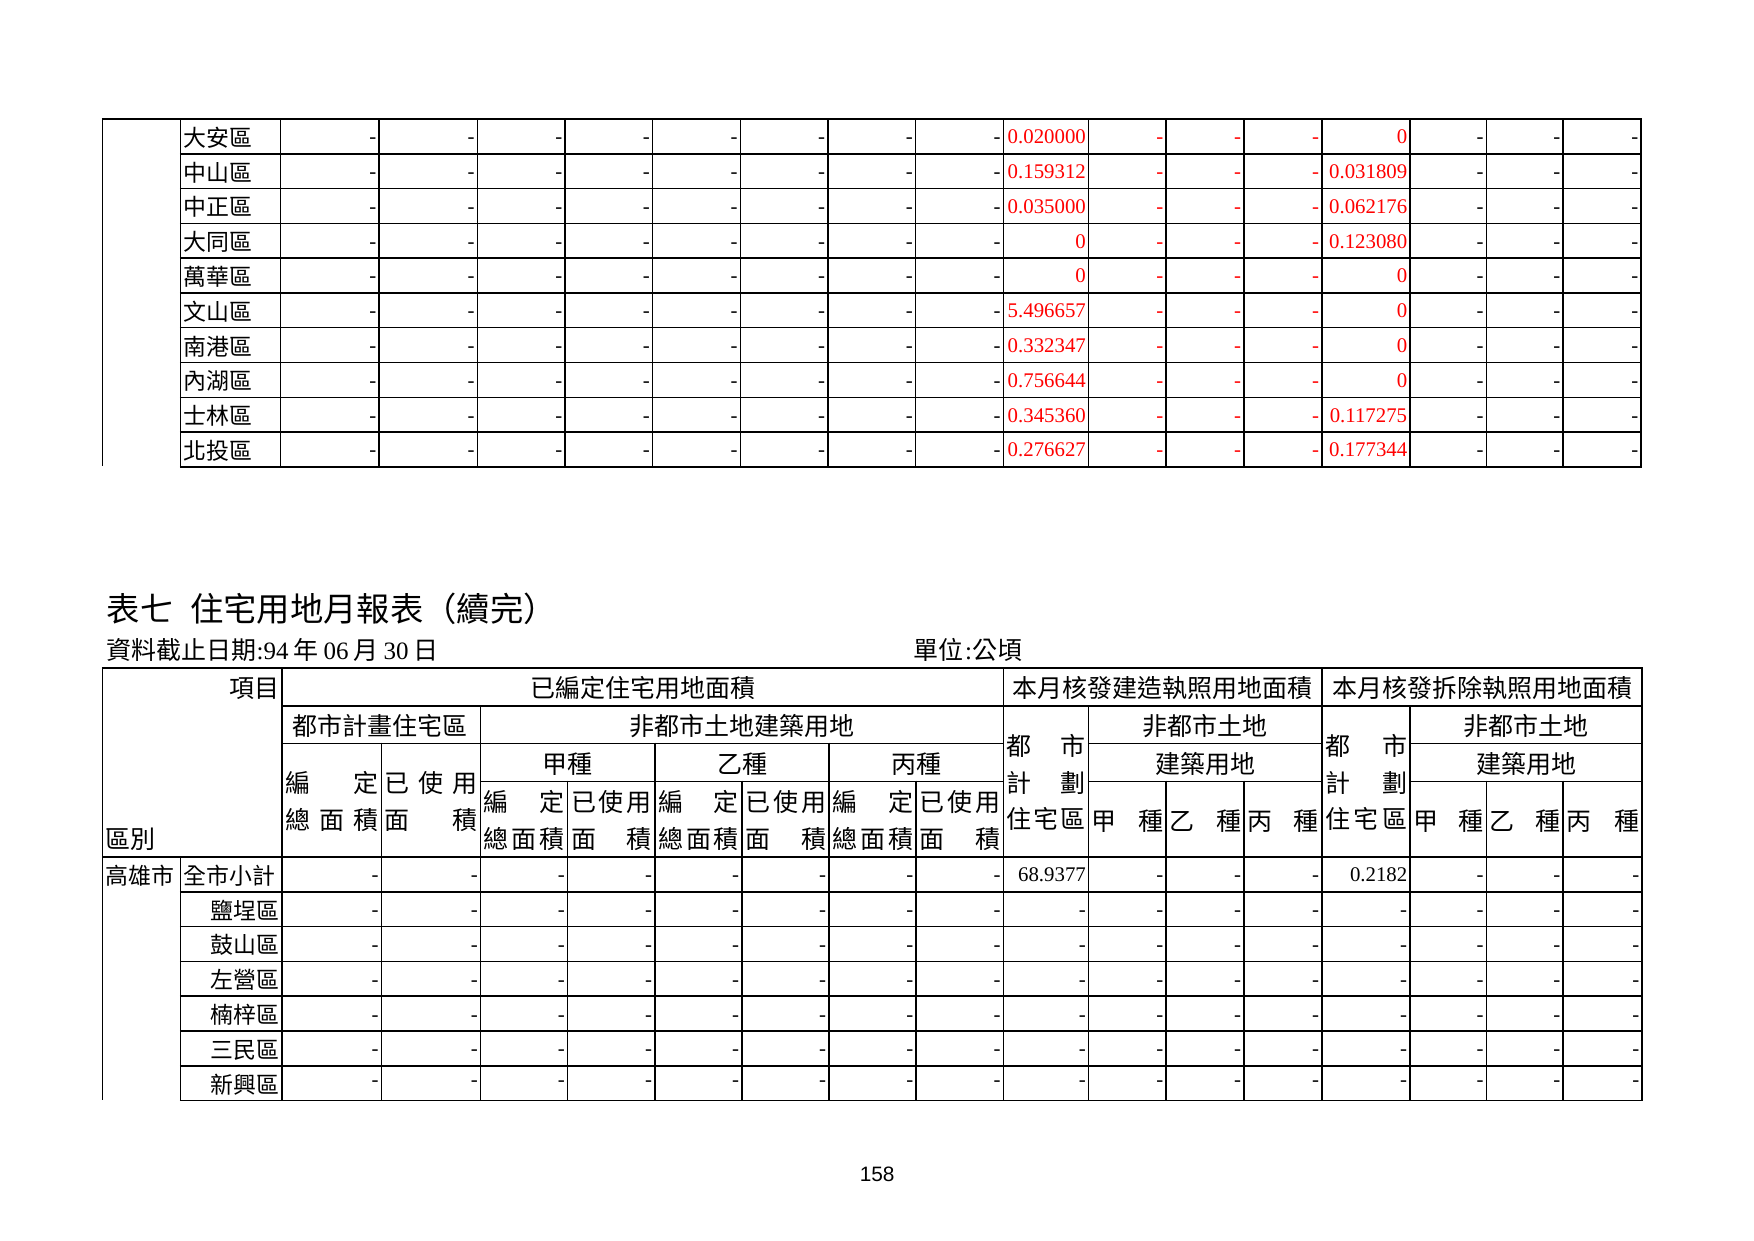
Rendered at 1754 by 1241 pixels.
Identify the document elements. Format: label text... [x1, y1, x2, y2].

table_cell 丙種 [1245, 782, 1321, 856]
table_cell 0.345360 [1004, 398, 1088, 431]
table_cell - [1411, 120, 1486, 153]
table_cell - [653, 224, 740, 257]
table_cell 0 [1323, 328, 1409, 362]
table_cell - [1564, 224, 1640, 257]
table_cell - [1167, 893, 1243, 926]
table_cell - [743, 858, 828, 891]
table_cell - [481, 1032, 567, 1065]
table_cell - [656, 927, 741, 961]
table_cell 總面積 [830, 818, 915, 856]
table_cell - [916, 224, 1003, 257]
table_cell - [916, 363, 1003, 396]
table_cell - [829, 294, 915, 327]
table_cell - [1487, 294, 1562, 327]
table_cell - [1487, 259, 1562, 292]
table_cell - [653, 120, 740, 153]
table_cell 68.9377 [1004, 858, 1088, 891]
table_cell - [1411, 1067, 1486, 1100]
table_cell - [281, 398, 378, 431]
table_cell - [481, 858, 567, 891]
table_cell - [1323, 997, 1409, 1030]
table_cell - [1411, 328, 1486, 362]
table_cell - [382, 1032, 480, 1065]
table_cell 0.332347 [1004, 328, 1088, 362]
table_cell 乙種 [656, 744, 828, 781]
table_cell 萬華區 [181, 259, 280, 292]
table_cell - [1564, 1032, 1641, 1065]
table_cell - [1167, 224, 1243, 257]
table_cell [196, 781, 281, 818]
table_cell - [382, 927, 480, 961]
text 資料截止日期:94年06月30日 單位:公頃 [106, 631, 1648, 667]
table_cell - [741, 120, 827, 153]
table_cell 0.276627 [1004, 433, 1088, 466]
table_cell - [829, 363, 915, 396]
table_cell - [281, 224, 378, 257]
table_cell - [1245, 294, 1321, 327]
table_cell 0.031809 [1323, 155, 1409, 188]
table_cell - [380, 155, 477, 188]
table_cell - [741, 398, 827, 431]
table_cell 0.062176 [1323, 189, 1409, 222]
table_cell 已使用 [568, 782, 654, 818]
table_cell - [1167, 155, 1243, 188]
table_cell - [1089, 893, 1165, 926]
table_cell 0 [1004, 224, 1088, 257]
table_cell - [478, 433, 564, 466]
table_header 項目 [196, 669, 281, 705]
table_cell - [830, 1067, 915, 1100]
table_cell 編定 [830, 782, 915, 818]
table_cell - [1564, 328, 1640, 362]
table_cell - [1089, 1032, 1165, 1065]
table_cell - [478, 398, 564, 431]
table_cell - [741, 155, 827, 188]
table_cell - [1487, 189, 1562, 222]
table_cell - [917, 962, 1003, 995]
table_cell - [1004, 927, 1088, 961]
table_cell - [1004, 893, 1088, 926]
table_cell - [1089, 328, 1165, 362]
table_cell - [380, 189, 477, 222]
table_cell - [1089, 259, 1165, 292]
table_cell [196, 705, 281, 743]
table_cell - [281, 294, 378, 327]
table_cell - [1323, 1032, 1409, 1065]
table_cell 非都市土地 [1411, 707, 1641, 743]
table_cell - [1411, 363, 1486, 396]
table_cell - [1167, 927, 1243, 961]
table_cell - [380, 120, 477, 153]
table_cell - [1487, 224, 1562, 257]
table_cell - [283, 1067, 381, 1100]
table_cell - [382, 997, 480, 1030]
table_header 已編定住宅用地面積 [283, 669, 1003, 705]
table_cell - [741, 328, 827, 362]
table_cell - [281, 189, 378, 222]
table_cell - [829, 433, 915, 466]
table_cell - [281, 259, 378, 292]
table_cell 編定 [656, 782, 741, 818]
table_cell - [917, 927, 1003, 961]
table_cell - [743, 962, 828, 995]
table_cell - [566, 224, 652, 257]
table_cell - [1564, 433, 1640, 466]
table_cell 內湖區 [181, 363, 280, 396]
table_cell - [1323, 1067, 1409, 1100]
table_cell - [916, 120, 1003, 153]
table_cell - [481, 893, 567, 926]
table_cell - [568, 927, 654, 961]
table_cell 0.035000 [1004, 189, 1088, 222]
table_cell - [1089, 433, 1165, 466]
table_cell - [283, 927, 381, 961]
table_cell - [283, 962, 381, 995]
table_cell 非都市土地 [1089, 707, 1321, 743]
table_cell - [1564, 858, 1641, 891]
table_cell - [653, 328, 740, 362]
table_cell - [1245, 363, 1321, 396]
table_cell - [1089, 1067, 1165, 1100]
table_cell - [283, 997, 381, 1030]
table_cell 都市 計劃 住宅區 [1323, 707, 1409, 856]
table_cell 丙種 [1564, 782, 1641, 856]
table_cell - [568, 962, 654, 995]
table_cell - [656, 1032, 741, 1065]
table_cell - [568, 1032, 654, 1065]
table_cell 大同區 [181, 224, 280, 257]
table_cell - [830, 858, 915, 891]
table_cell - [916, 433, 1003, 466]
table_header 本月核發建造執照用地面積 [1004, 669, 1321, 705]
table_cell - [1245, 189, 1321, 222]
table_cell - [380, 259, 477, 292]
table_cell - [1167, 363, 1243, 396]
table_cell - [478, 294, 564, 327]
table_cell - [1564, 927, 1641, 961]
table_header [103, 669, 196, 705]
table_cell - [1089, 120, 1165, 153]
table_cell - [1167, 398, 1243, 431]
table_cell - [1487, 328, 1562, 362]
table_cell - [1245, 962, 1321, 995]
table_cell - [1089, 962, 1165, 995]
table_cell 甲種 [1089, 782, 1165, 856]
table_cell - [568, 997, 654, 1030]
table_cell - [478, 224, 564, 257]
table_cell 0 [1323, 120, 1409, 153]
table_cell - [1564, 120, 1640, 153]
table_cell 非都市土地建築用地 [481, 707, 1003, 743]
table_cell - [478, 120, 564, 153]
table_cell - [653, 398, 740, 431]
table_cell 0 [1323, 259, 1409, 292]
table_cell - [1004, 997, 1088, 1030]
table_cell - [1089, 155, 1165, 188]
table_cell - [829, 155, 915, 188]
table_cell [103, 705, 196, 743]
table_cell - [568, 893, 654, 926]
table_cell - [281, 363, 378, 396]
table_cell - [1564, 398, 1640, 431]
table_cell [103, 120, 180, 466]
table_cell - [478, 155, 564, 188]
table_cell - [1564, 1067, 1641, 1100]
table_cell 文山區 [181, 294, 280, 327]
table_cell - [568, 858, 654, 891]
table_cell 總面積 [481, 818, 567, 856]
table_cell - [1245, 398, 1321, 431]
table_cell 0.756644 [1004, 363, 1088, 396]
table_cell - [1004, 962, 1088, 995]
table_cell - [1167, 997, 1243, 1030]
table_cell - [1245, 328, 1321, 362]
table_cell - [1245, 224, 1321, 257]
table_cell - [656, 997, 741, 1030]
table_cell - [1245, 1067, 1321, 1100]
table_cell 已使用 [917, 782, 1003, 818]
table_cell 全市小計 [181, 858, 281, 891]
table_cell - [741, 433, 827, 466]
table_cell - [1564, 962, 1641, 995]
table_cell - [1411, 1032, 1486, 1065]
table_cell - [1089, 294, 1165, 327]
table_cell - [1487, 433, 1562, 466]
table_cell 都市 計劃 住宅區 [1004, 707, 1088, 856]
table_cell 都市計畫住宅區 [283, 707, 480, 743]
table_cell - [283, 858, 381, 891]
table_cell - [741, 189, 827, 222]
table_cell - [656, 858, 741, 891]
table_cell - [1487, 363, 1562, 396]
table_cell - [1089, 363, 1165, 396]
table_cell - [1167, 328, 1243, 362]
table_cell - [1167, 1032, 1243, 1065]
table_cell - [380, 224, 477, 257]
table_cell - [283, 1032, 381, 1065]
table_cell - [1411, 858, 1486, 891]
table_cell 新興區 [181, 1067, 281, 1100]
table_cell 已使用 [743, 782, 828, 818]
table_cell - [743, 1032, 828, 1065]
table_cell [196, 743, 281, 781]
table_cell - [916, 398, 1003, 431]
table_cell - [1245, 858, 1321, 891]
table_cell - [1487, 997, 1562, 1030]
table_cell - [917, 1032, 1003, 1065]
table_cell - [1089, 927, 1165, 961]
table_cell - [741, 224, 827, 257]
table_cell 高雄市 [103, 858, 180, 1100]
table_cell - [1245, 155, 1321, 188]
table_cell - [481, 997, 567, 1030]
table_cell 已使用 面積 [382, 744, 480, 856]
table_cell 編定 總面積 [283, 744, 381, 856]
table_cell 0 [1323, 294, 1409, 327]
table_cell - [829, 259, 915, 292]
table_cell - [1004, 1067, 1088, 1100]
table_cell 建築用地 [1411, 744, 1641, 781]
table_cell - [743, 893, 828, 926]
table_cell - [478, 328, 564, 362]
table_cell - [917, 1067, 1003, 1100]
table_cell - [566, 328, 652, 362]
table_cell - [380, 294, 477, 327]
table_cell - [382, 893, 480, 926]
table_cell - [1411, 927, 1486, 961]
table_cell - [656, 1067, 741, 1100]
table_cell 甲種 [1411, 782, 1486, 856]
table_cell - [1245, 433, 1321, 466]
table_cell 0 [1323, 363, 1409, 396]
table_cell 面積 [743, 818, 828, 856]
table_cell - [916, 259, 1003, 292]
table_cell - [1564, 363, 1640, 396]
table_cell - [1411, 259, 1486, 292]
table_cell - [380, 398, 477, 431]
table_cell - [1004, 1032, 1088, 1065]
table_cell - [829, 120, 915, 153]
table_cell - [382, 1067, 480, 1100]
table_cell - [1089, 224, 1165, 257]
table_cell - [1487, 962, 1562, 995]
table_cell 0.020000 [1004, 120, 1088, 153]
table_cell - [1245, 259, 1321, 292]
table_cell 南港區 [181, 328, 280, 362]
table_cell - [1564, 997, 1641, 1030]
table_cell - [566, 363, 652, 396]
table_cell - [1411, 962, 1486, 995]
table_cell - [1411, 294, 1486, 327]
table_cell - [1411, 433, 1486, 466]
table_cell - [829, 224, 915, 257]
table_cell - [829, 189, 915, 222]
table_cell - [1411, 189, 1486, 222]
table_cell - [281, 155, 378, 188]
table_cell - [741, 259, 827, 292]
table_cell - [830, 1032, 915, 1065]
table_cell - [1167, 259, 1243, 292]
table_cell - [653, 155, 740, 188]
table_cell - [1167, 433, 1243, 466]
table_cell - [481, 962, 567, 995]
table_cell - [656, 893, 741, 926]
table_cell - [1167, 962, 1243, 995]
table_cell - [917, 997, 1003, 1030]
table_cell - [1487, 858, 1562, 891]
table_cell 總面積 [656, 818, 741, 856]
table_cell - [1411, 893, 1486, 926]
table_cell - [829, 328, 915, 362]
table_cell - [830, 893, 915, 926]
table_cell - [481, 927, 567, 961]
table_cell 區別 [103, 818, 196, 856]
table_cell - [1564, 259, 1640, 292]
table_cell 士林區 [181, 398, 280, 431]
table_cell - [1089, 398, 1165, 431]
table_cell - [478, 189, 564, 222]
table_cell - [1411, 997, 1486, 1030]
table_cell - [653, 259, 740, 292]
table_cell - [566, 155, 652, 188]
table_cell - [382, 858, 480, 891]
table_cell 5.496657 [1004, 294, 1088, 327]
table_cell 面積 [917, 818, 1003, 856]
table_cell - [1411, 398, 1486, 431]
table_cell [103, 743, 196, 781]
table_cell - [916, 328, 1003, 362]
table_cell - [1564, 294, 1640, 327]
table_cell - [1411, 224, 1486, 257]
table_cell 乙種 [1487, 782, 1562, 856]
table_cell 中山區 [181, 155, 280, 188]
table_cell - [830, 927, 915, 961]
table_cell - [1487, 1067, 1562, 1100]
table_cell - [566, 433, 652, 466]
table_cell 鹽埕區 [181, 893, 281, 926]
table_cell 0.177344 [1323, 433, 1409, 466]
table_cell - [653, 363, 740, 396]
table_cell - [1323, 962, 1409, 995]
table_cell - [1487, 927, 1562, 961]
table_cell 三民區 [181, 1032, 281, 1065]
table_cell - [1245, 120, 1321, 153]
table_cell 楠梓區 [181, 997, 281, 1030]
table_cell 北投區 [181, 433, 280, 466]
table_cell - [1089, 858, 1165, 891]
table_cell - [1487, 1032, 1562, 1065]
table_cell - [568, 1067, 654, 1100]
table_cell 0.117275 [1323, 398, 1409, 431]
table_cell - [281, 433, 378, 466]
table_cell 面積 [568, 818, 654, 856]
table_cell 0.159312 [1004, 155, 1088, 188]
table_cell - [380, 363, 477, 396]
table_cell - [653, 189, 740, 222]
table_cell - [1564, 189, 1640, 222]
table_cell 丙種 [830, 744, 1003, 781]
table_cell 建築用地 [1089, 744, 1321, 781]
table_cell 0 [1004, 259, 1088, 292]
table_cell - [281, 328, 378, 362]
table_cell 編定 [481, 782, 567, 818]
table_cell - [1411, 155, 1486, 188]
table_cell - [1323, 893, 1409, 926]
table_cell - [283, 893, 381, 926]
table_cell - [380, 433, 477, 466]
table_cell - [1564, 893, 1641, 926]
table_cell 0.123080 [1323, 224, 1409, 257]
table_cell - [916, 189, 1003, 222]
table_cell 乙種 [1167, 782, 1243, 856]
table_cell - [281, 120, 378, 153]
table_cell - [916, 155, 1003, 188]
table_cell - [1167, 294, 1243, 327]
table_cell - [1167, 858, 1243, 891]
table_cell - [1089, 997, 1165, 1030]
table_header 本月核發拆除執照用地面積 [1323, 669, 1641, 705]
table_cell - [566, 189, 652, 222]
table_cell - [566, 398, 652, 431]
table_cell 鼓山區 [181, 927, 281, 961]
table_cell - [741, 294, 827, 327]
table_cell [196, 818, 281, 856]
table_cell - [829, 398, 915, 431]
table_cell - [830, 962, 915, 995]
table_cell - [566, 259, 652, 292]
table_cell - [743, 927, 828, 961]
table_cell - [1245, 1032, 1321, 1065]
table_cell - [478, 363, 564, 396]
table_cell 0.2182 [1323, 858, 1409, 891]
table_cell - [1167, 120, 1243, 153]
table_cell - [566, 294, 652, 327]
table_cell 左營區 [181, 962, 281, 995]
table_cell - [916, 294, 1003, 327]
table_cell - [481, 1067, 567, 1100]
table_cell - [1487, 398, 1562, 431]
table_cell - [566, 120, 652, 153]
table_cell - [380, 328, 477, 362]
table_cell - [1245, 927, 1321, 961]
table_cell - [653, 294, 740, 327]
table_cell - [382, 962, 480, 995]
table_cell - [478, 259, 564, 292]
table_cell 大安區 [181, 120, 280, 153]
table_cell - [1487, 155, 1562, 188]
table_cell - [656, 962, 741, 995]
table_cell - [1167, 189, 1243, 222]
table_cell - [653, 433, 740, 466]
table_cell - [1487, 120, 1562, 153]
table_cell - [917, 893, 1003, 926]
table_cell - [1487, 893, 1562, 926]
table_cell - [830, 997, 915, 1030]
table_cell - [1323, 927, 1409, 961]
table_cell - [1245, 893, 1321, 926]
table_cell - [741, 363, 827, 396]
table_cell - [1564, 155, 1640, 188]
table_cell - [1245, 997, 1321, 1030]
table_cell [103, 781, 196, 818]
table_cell - [1167, 1067, 1243, 1100]
table_cell 中正區 [181, 189, 280, 222]
table_cell - [743, 1067, 828, 1100]
table_cell - [1089, 189, 1165, 222]
text 表七 住宅用地月報表（續完） [106, 583, 1648, 631]
table_cell - [917, 858, 1003, 891]
table_cell 甲種 [481, 744, 654, 781]
table_cell - [743, 997, 828, 1030]
